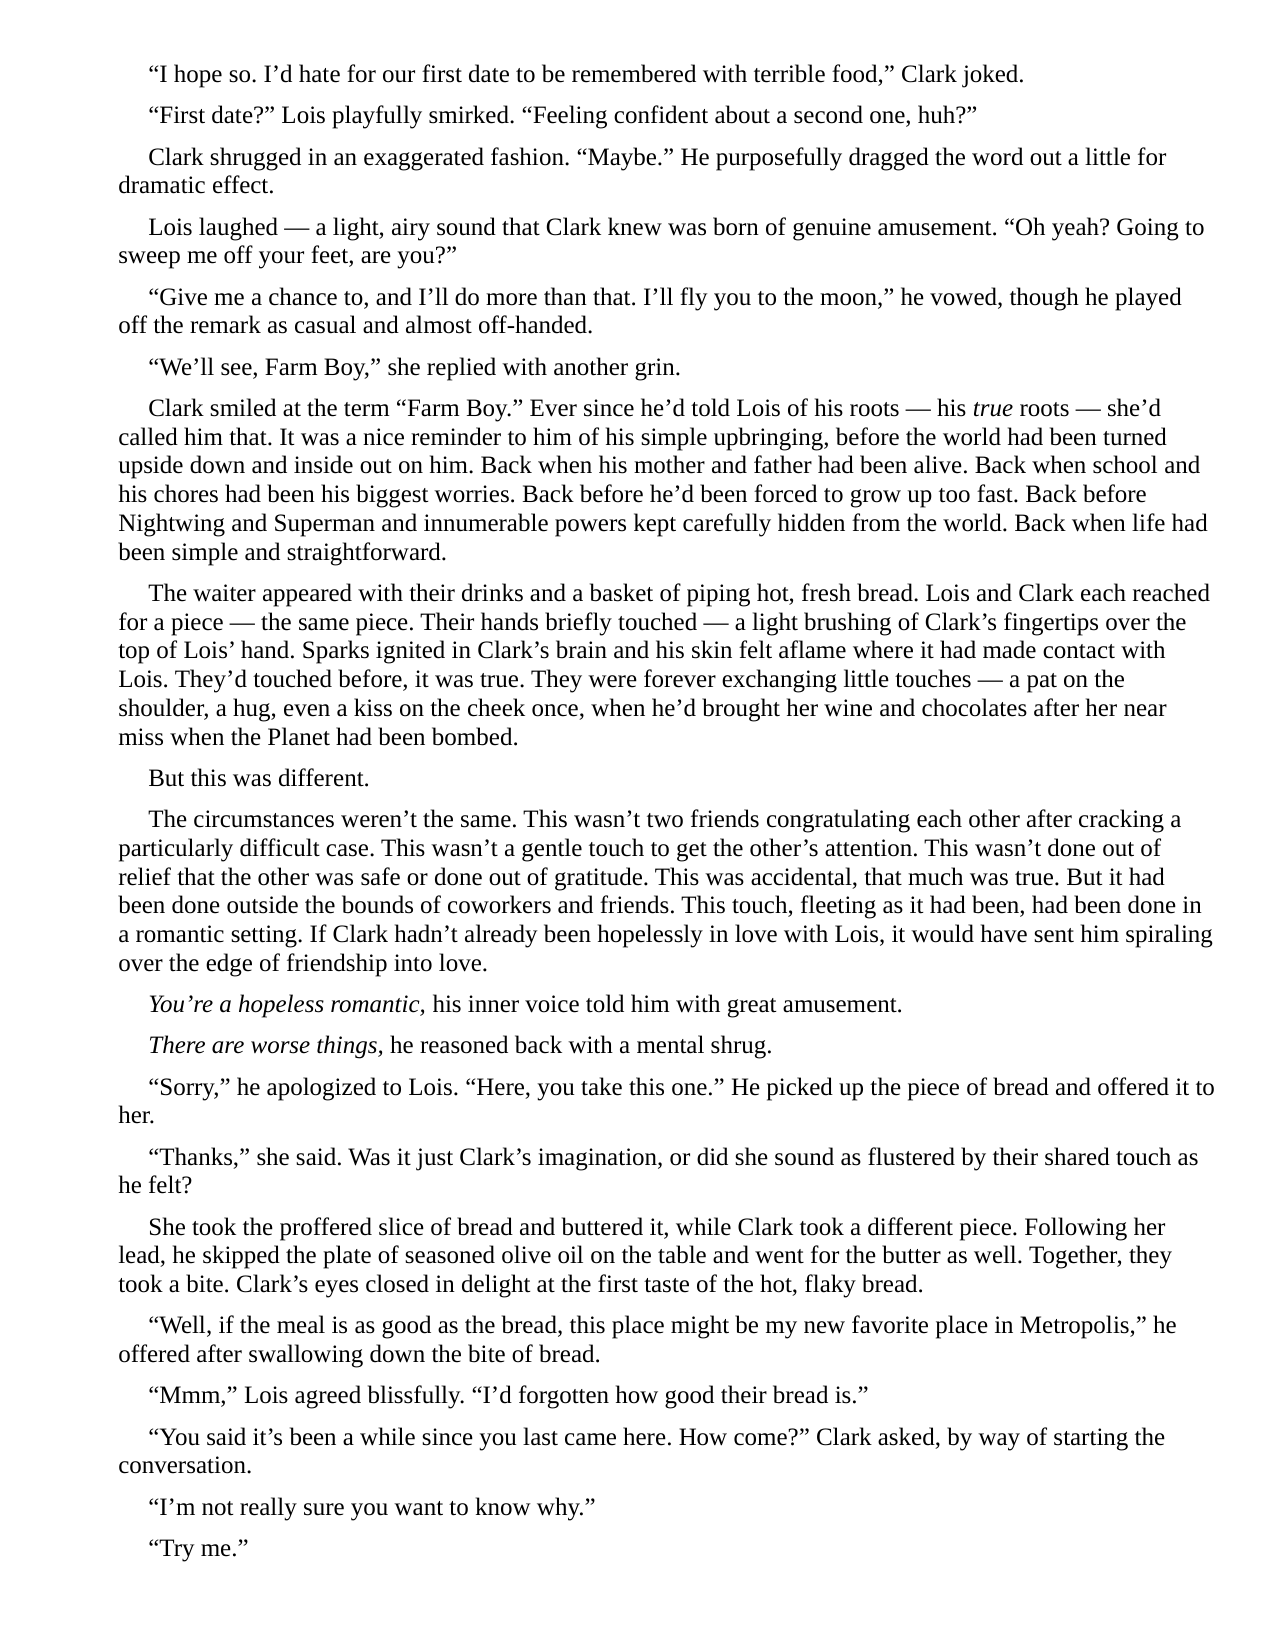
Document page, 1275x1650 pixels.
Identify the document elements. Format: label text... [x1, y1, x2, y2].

text “Give me a chance to, and I’ll do more than that. I’ll fly you to the moon,” he vowed, though he played off the remark as casual and almost off-handed. [118, 282, 1216, 339]
text “You said it’s been a while since you last came here. How come?” Clark asked, by way of starting the conversation. [118, 1422, 1216, 1479]
text “We’ll see, Farm Boy,” she replied with another grin. [118, 352, 1216, 380]
text “Well, if the meal is as good as the bread, this place might be my new favorite place in Metropolis,” he offered after swallowing down the bite of bread. [118, 1310, 1216, 1368]
text “I hope so. I’d hate for our first date to be remembered with terrible food,” Clark joked. [118, 59, 1216, 88]
text Lois laughed — a light, airy sound that Clark knew was born of genuine amusement. “Oh yeah? Going to sweep me off your feet, are you?” [118, 212, 1216, 269]
text She took the proffered slice of bread and buttered it, while Clark took a different piece. Following her lead, he skipped the plate of seasoned olive oil on the table and went for the butter as well. Together, they took a bite. Clark’s eyes closed in delight at the first taste of the hot, flaky bread. [118, 1212, 1216, 1298]
text You’re a hopeless romantic, his inner voice told him with great amusement. [118, 989, 1216, 1018]
text But this was different. [118, 763, 1216, 792]
text “Sorry,” he apologized to Lois. “Here, you take this one.” He picked up the piece of bread and offered it to her. [118, 1072, 1216, 1129]
text “Mmm,” Lois agreed blissfully. “I’d forgotten how good their bread is.” [118, 1380, 1216, 1409]
text The waiter appeared with their drinks and a basket of piping hot, fresh bread. Lois and Clark each reached for a piece — the same piece. Their hands briefly touched — a light brushing of Clark’s fingertips over the top of Lois’ hand. Sparks ignited in Clark’s brain and his skin felt aflame where it had made contact with Lois. They’d touched before, it was true. They were forever exchanging little touches — a pat on the shoulder, a hug, even a kiss on the cheek once, when he’d brought her wine and chocolates after her near miss when the Planet had been bombed. [118, 578, 1216, 750]
text The circumstances weren’t the same. This wasn’t two friends congratulating each other after cracking a particularly difficult case. This wasn’t a gentle touch to get the other’s attention. This wasn’t done out of relief that the other was safe or done out of gratitude. This was accidental, that much was true. But it had been done outside the bounds of coworkers and friends. This touch, fleeting as it had been, had been done in a romantic setting. If Clark hadn’t already been hopelessly in love with Lois, it would have sent him spiraling over the edge of friendship into love. [118, 804, 1216, 977]
text Clark smiled at the term “Farm Boy.” Ever since he’d told Lois of his roots — his true ­roots — she’d called him that. It was a nice reminder to him of his simple upbringing, before the world had been turned upside down and inside out on him. Back when his mother and father had been alive. Back when school and his chores had been his biggest worries. Back before he’d been forced to grow up too fast. Back before Nightwing and Superman and innumerable powers kept carefully hidden from the world. Back when life had been simple and straightforward. [118, 393, 1216, 565]
text Clark shrugged in an exaggerated fashion. “Maybe.” He purposefully dragged the word out a little for dramatic effect. [118, 142, 1216, 199]
text “Try me.” [118, 1533, 1216, 1562]
text “Thanks,” she said. Was it just Clark’s imagination, or did she sound as flustered by their shared touch as he felt? [118, 1142, 1216, 1199]
text There are worse things, he reasoned back with a mental shrug. [118, 1030, 1216, 1059]
text “I’m not really sure you want to know why.” [118, 1492, 1216, 1520]
text “First date?” Lois playfully smirked. “Feeling confident about a second one, huh?” [118, 100, 1216, 129]
